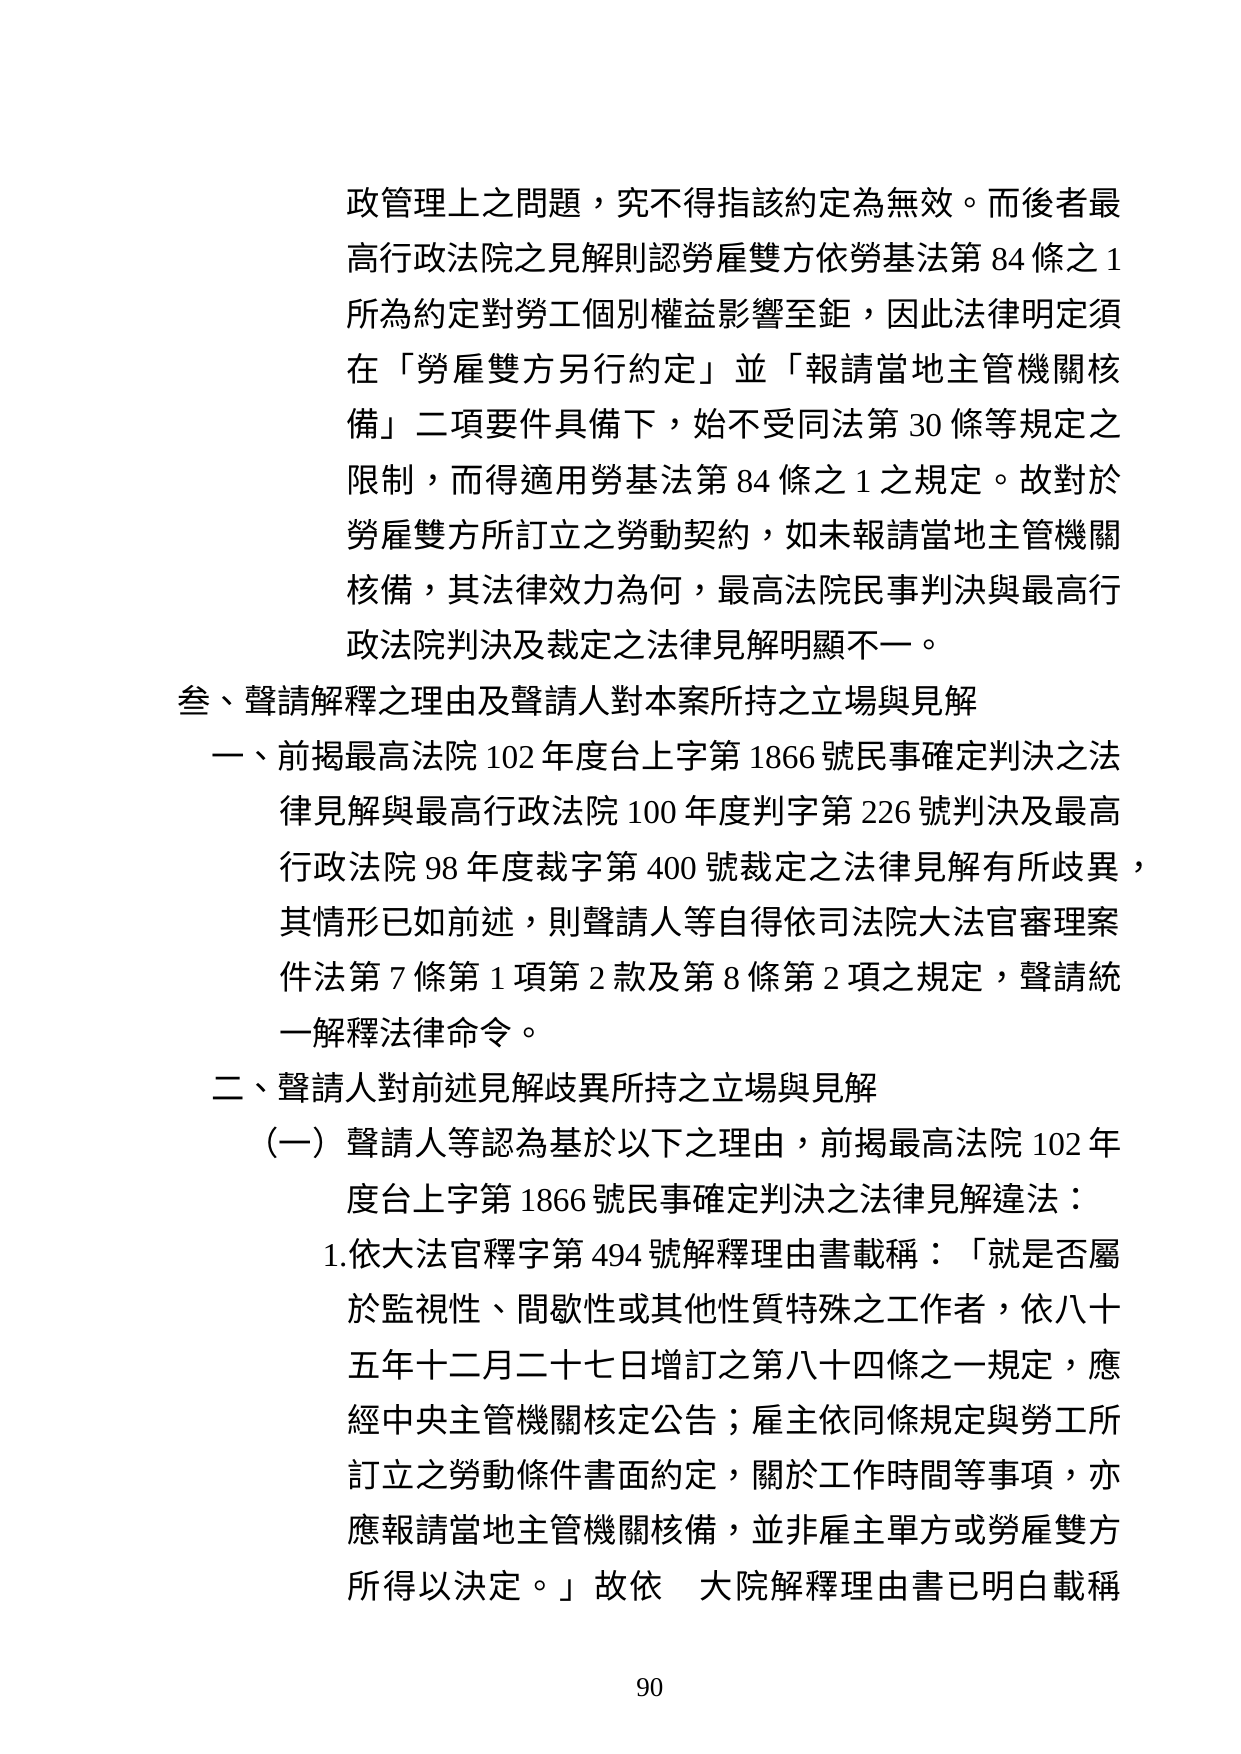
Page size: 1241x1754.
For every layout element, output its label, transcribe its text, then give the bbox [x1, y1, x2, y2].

text 一、前揭最高法院102年度台上字第1866號民事確定判決之法律見解與最高行政法院100年度判字第226號判決及最高行政法院98年度裁字第400號裁定之法律見解有所歧異，其情形已如前述，則聲請人等自得依司法院大法官審理案件法第7條第1項第2款及第8條第2項之規定，聲請統一解釋法律命令。 [211, 724, 1122, 1056]
text （一）聲請人等認為基於以下之理由，前揭最高法院102年度台上字第1866號民事確定判決之法律見解違法： [245, 1112, 1122, 1222]
text 政管理上之問題，究不得指該約定為無效。而後者最高行政法院之見解則認勞雇雙方依勞基法第84條之1所為約定對勞工個別權益影響至鉅，因此法律明定須在「勞雇雙方另行約定」並「報請當地主管機關核備」二項要件具備下，始不受同法第30條等規定之限制，而得適用勞基法第84條之1之規定。故對於勞雇雙方所訂立之勞動契約，如未報請當地主管機關核備，其法律效力為何，最高法院民事判決與最高行政法院判決及裁定之法律見解明顯不一。 [245, 171, 1122, 669]
text 1.依大法官釋字第494號解釋理由書載稱：「就是否屬於監視性、間歇性或其他性質特殊之工作者，依八十五年十二月二十七日增訂之第八十四條之一規定，應經中央主管機關核定公告；雇主依同條規定與勞工所訂立之勞動條件書面約定，關於工作時間等事項，亦應報請當地主管機關核備，並非雇主單方或勞雇雙方所得以決定。」故依 大院解釋理由書已明白載稱 [322, 1222, 1122, 1609]
text 叁、聲請解釋之理由及聲請人對本案所持之立場與見解 [177, 669, 1122, 724]
text 二、聲請人對前述見解歧異所持之立場與見解 [211, 1056, 1122, 1112]
